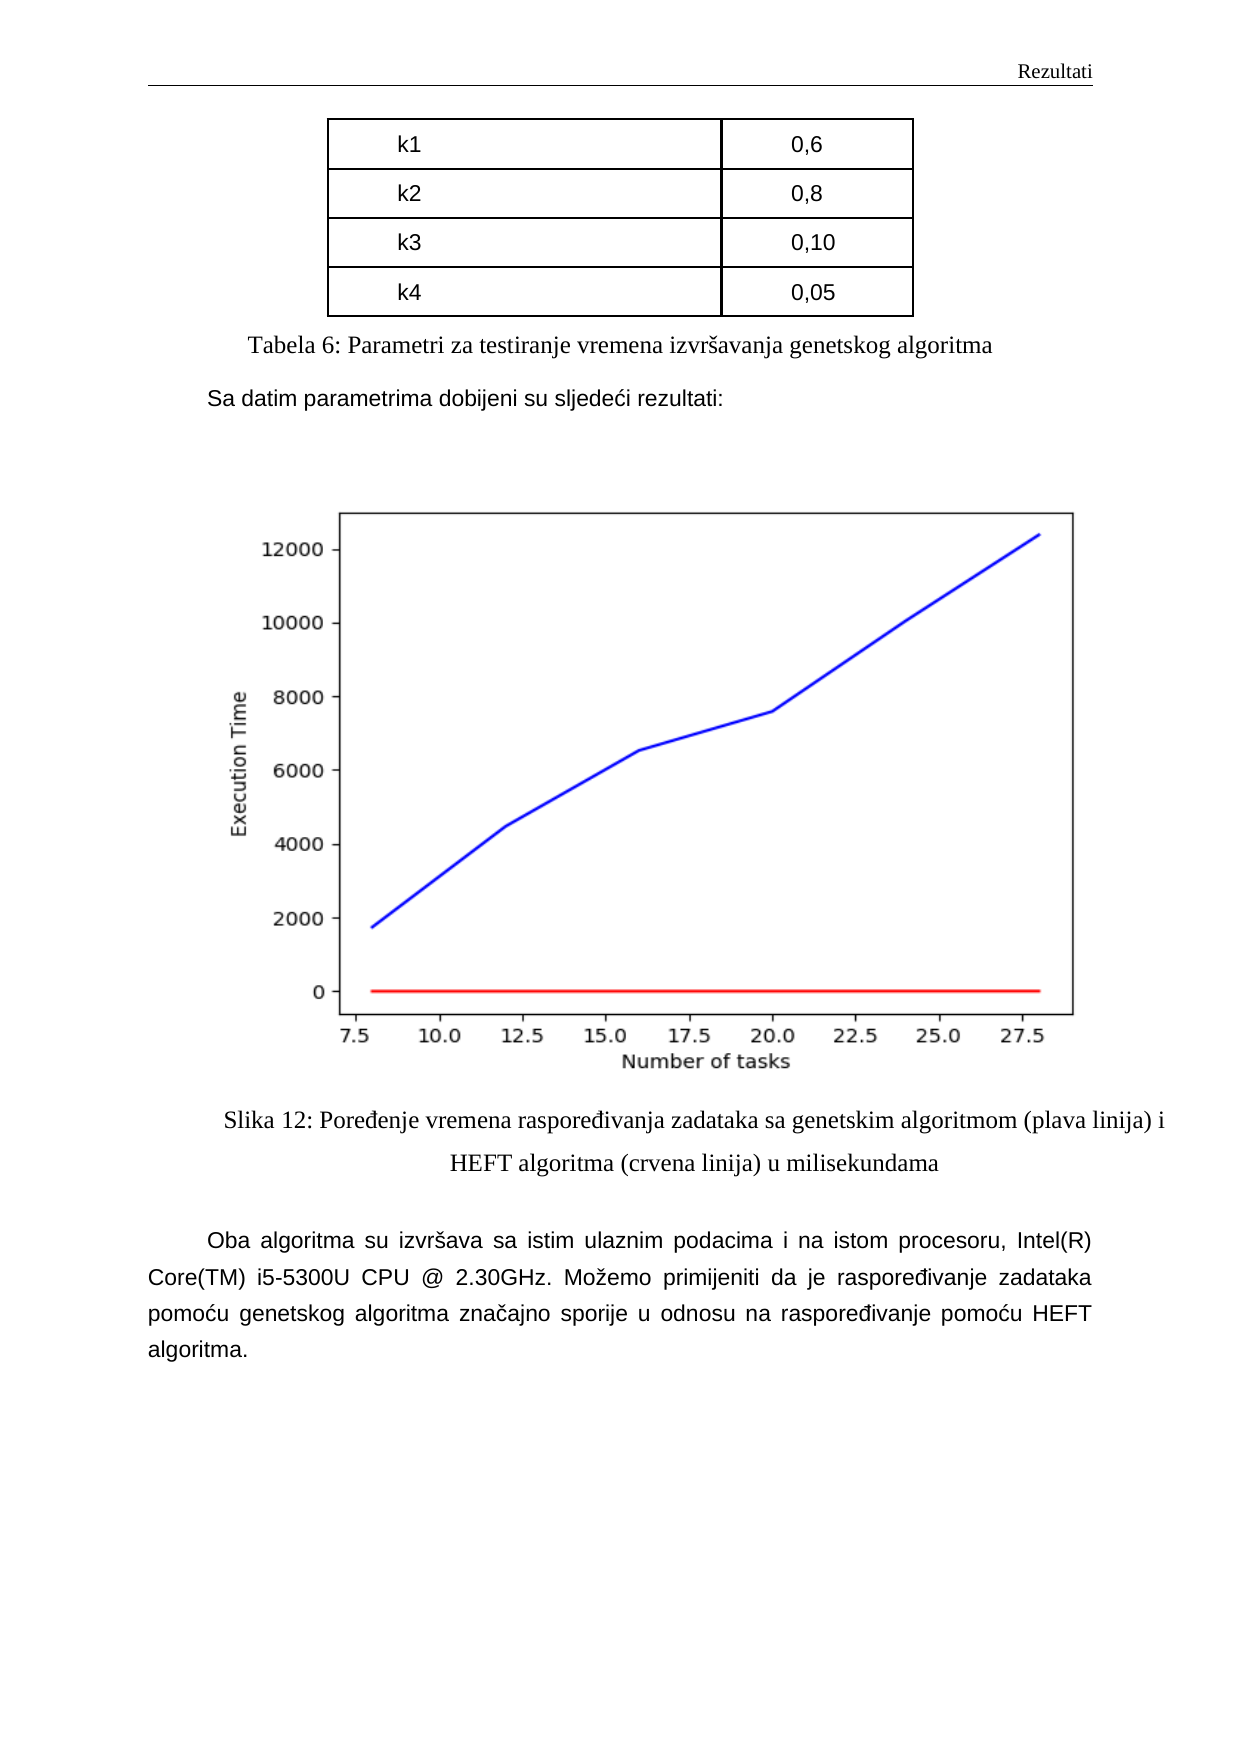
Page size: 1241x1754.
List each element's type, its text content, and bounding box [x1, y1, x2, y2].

table_cell 0,10 [723, 219, 912, 266]
text Slika 12: Poređenje vremena raspoređivanja zadataka sa genetskim algoritmom (plava linija) i HEFT algoritma (crvena linija) u milisekundama [207, 1086, 1182, 1177]
table_cell 0,05 [723, 268, 912, 315]
text Oba algoritma su izvršava sa istim ulaznim podacima i na istom procesoru, Intel(R) Core(TM) i5-5300U CPU @ 2.30GHz. Možemo primijeniti da je raspoređivanje zadataka pomoću genetskog algoritma značajno sporije u odnosu na raspoređivanje pomoću HEFT algoritma. [148, 1227, 1093, 1363]
text Sa datim parametrima dobijeni su sljedeći rezultati: [148, 385, 1093, 412]
picture [221, 434, 1167, 1086]
table_cell k3 [329, 219, 720, 266]
table_cell 0,6 [723, 120, 912, 167]
text Tabela 6: Parametri za testiranje vremena izvršavanja genetskog algoritma [148, 330, 1093, 358]
table_cell k4 [329, 268, 720, 315]
table_cell k1 [329, 120, 720, 167]
table_cell 0,8 [723, 170, 912, 217]
table_cell k2 [329, 170, 720, 217]
